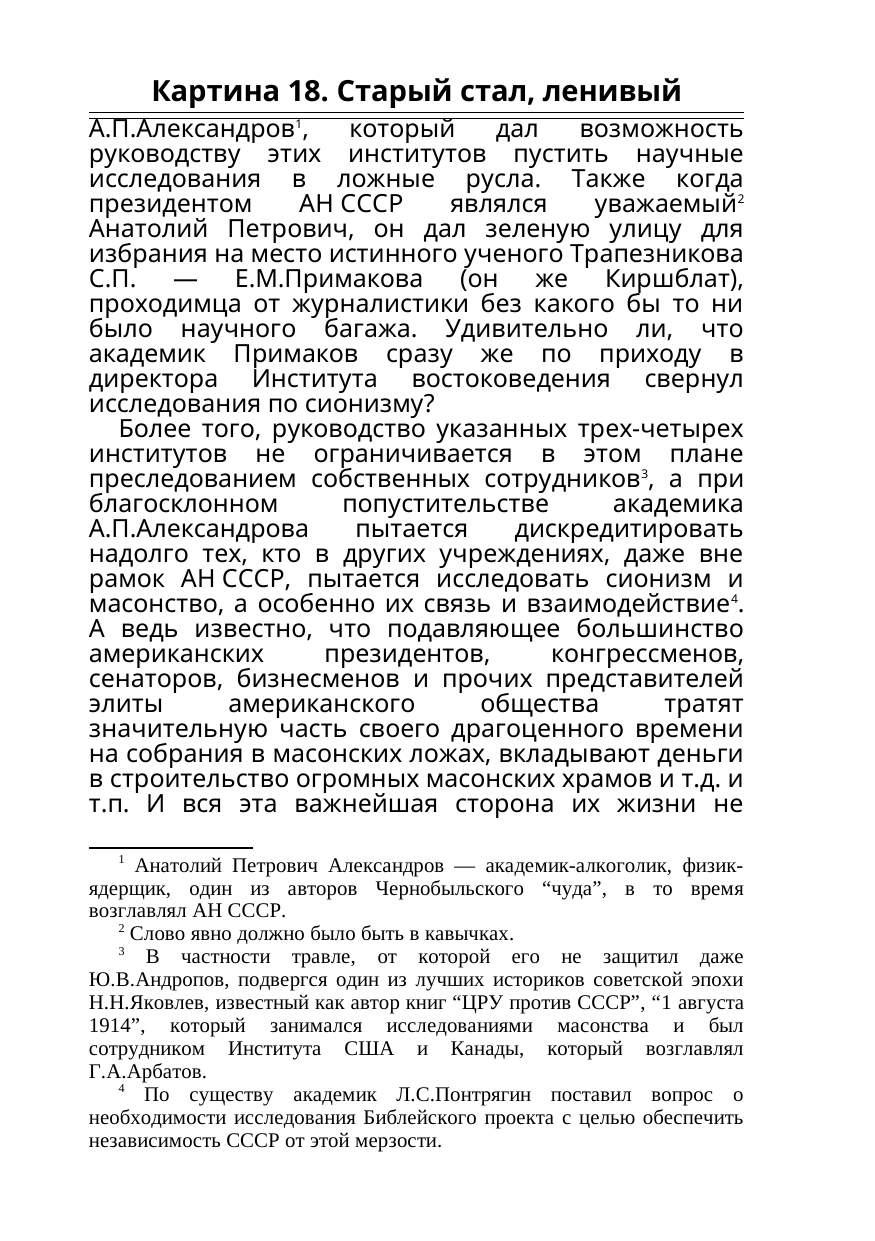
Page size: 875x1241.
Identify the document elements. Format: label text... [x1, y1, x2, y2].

text Слово явно должно было быть в кавычках. [89, 922, 744, 945]
text Анатолий Петрович Александров — академик-алкоголик, физик-ядерщик, один из авторов Чернобыльского “чуда”, в то время возглавлял АН СССР. [89, 854, 744, 922]
text По существу академик Л.С.Понтрягин поставил вопрос о необходимости исследования Библейского проекта с целью обеспечить независимость СССР от этой мерзости. [89, 1083, 744, 1152]
text А.П.Александров, который дал возможность руководству этих институтов пустить научные исследования в ложные русла. Также когда президентом АН СССР являлся уважаемый Анатолий Петрович, он дал зеленую улицу для избрания на место истинного ученого Трапезникова С.П. — Е.М.Примакова (он же Киршблат), проходимца от журналистики без какого бы то ни было научного багажа. Удивительно ли, что академик Примаков сразу же по приходу в директора Института востоковедения свернул исследования по сионизму? [89, 119, 744, 418]
text В частности травле, от которой его не защитил даже Ю.В.Андропов, подвергся один из лучших историков советской эпохи Н.Н.Яковлев, известный как автор книг “ЦРУ против СССР”, “1 августа 1914”, который занимался исследованиями масонства и был сотрудником Института США и Канады, который возглавлял Г.А.Арбатов. [89, 945, 744, 1083]
text Более того, руководство указанных трех-четырех институтов не ограничивается в этом плане преследованием собственных сотрудников, а при благосклонном попустительстве академика А.П.Александрова пытается дискредитировать надолго тех, кто в других учреждениях, даже вне рамок АН СССР, пытается исследовать сионизм и масонство, а особенно их связь и взаимодействие. А ведь известно, что подавляющее большинство американских президентов, конгрессменов, сенаторов, бизнесменов и прочих представителей элиты американского общества тратят значительную часть своего драгоценного времени на собрания в масонских ложах, вкладывают деньги в строительство огромных масонских храмов и т.д. и т.п. И вся эта важнейшая сторона их жизни не [89, 418, 744, 818]
